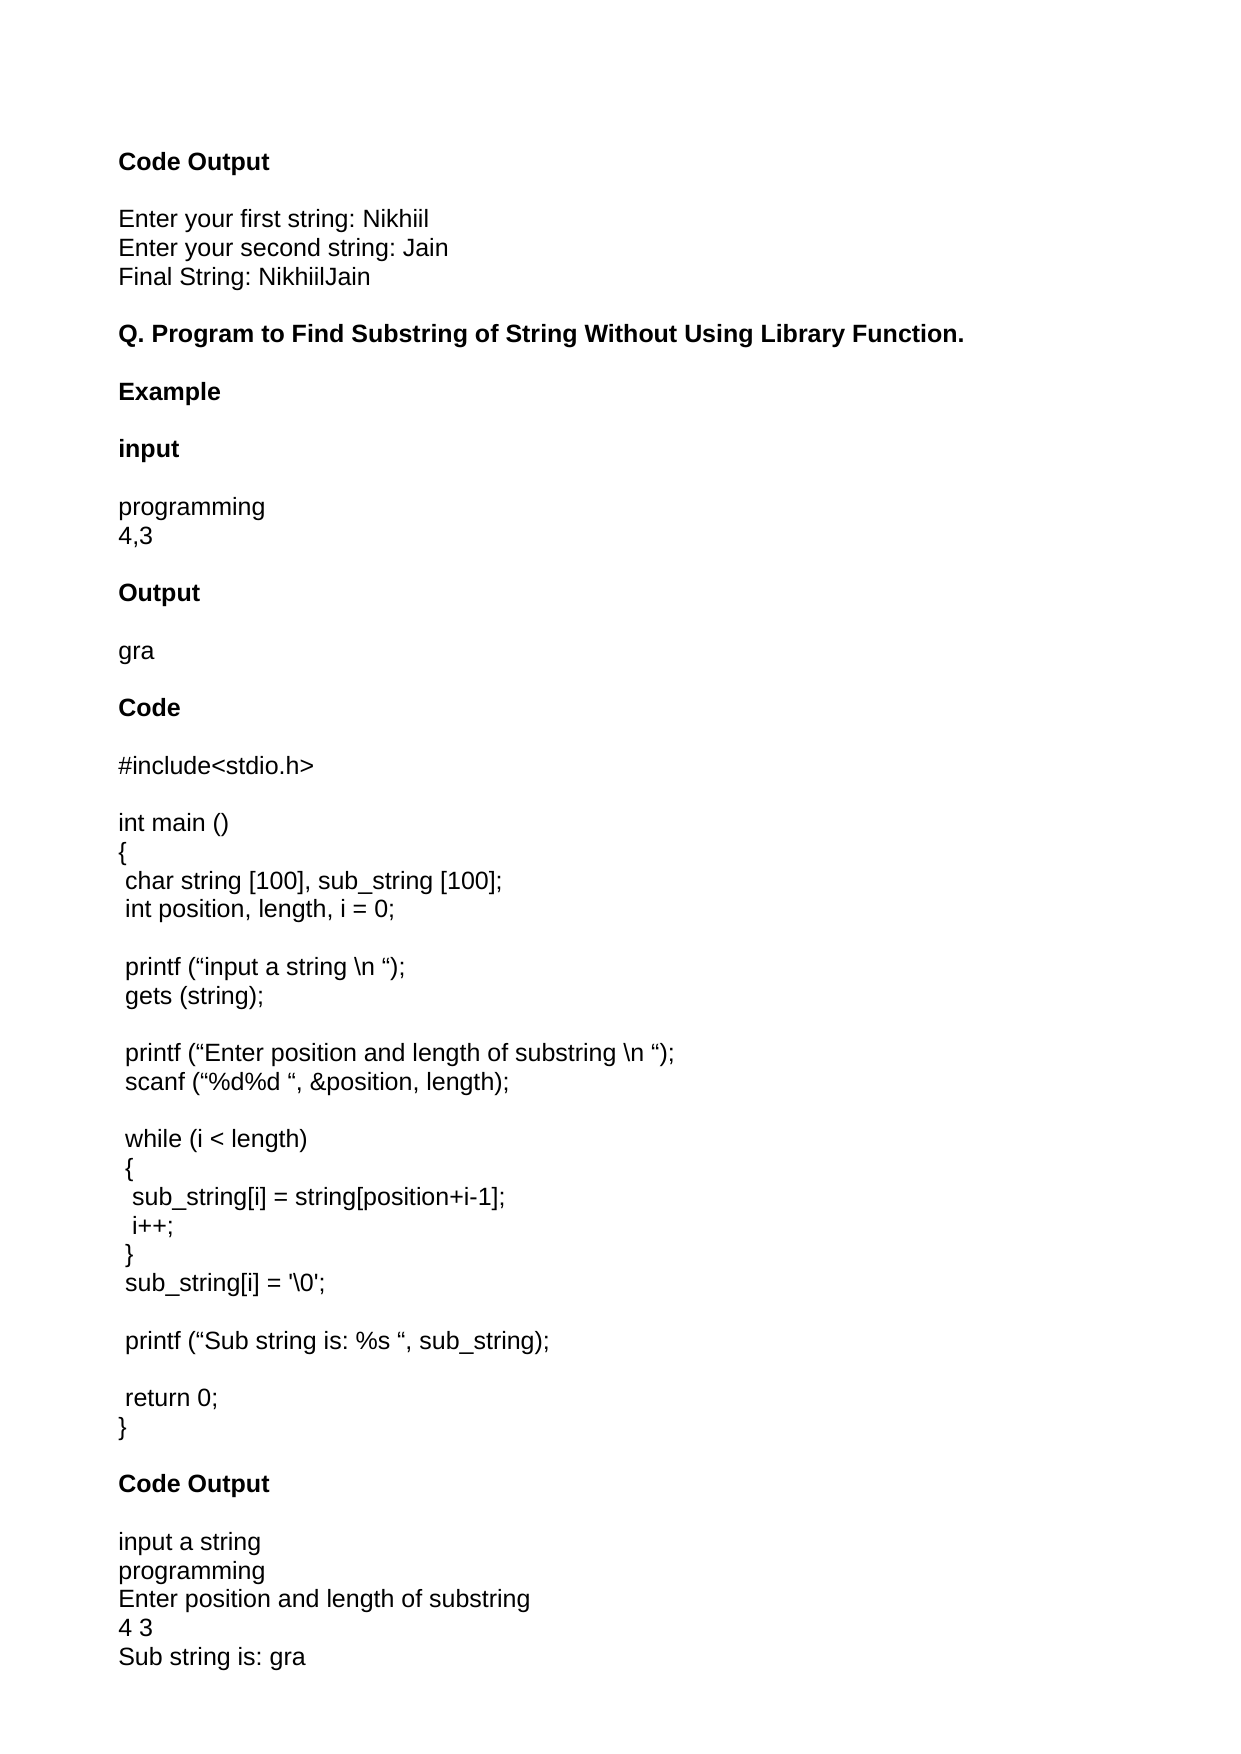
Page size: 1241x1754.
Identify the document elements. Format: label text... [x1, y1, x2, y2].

text 4 3 [118, 1613, 1122, 1642]
text } [118, 1239, 1122, 1268]
text programming [118, 492, 1122, 521]
text 4,3 [118, 521, 1122, 549]
text i++; [118, 1211, 1122, 1239]
text Enter your first string: Nikhiil [118, 204, 1122, 233]
text printf (“Enter position and length of substring \n “); [118, 1038, 1122, 1067]
text Code Output [118, 147, 1122, 176]
text Enter position and length of substring [118, 1584, 1122, 1613]
text programming [118, 1556, 1122, 1584]
text int position, length, i = 0; [118, 894, 1122, 923]
text } [118, 1412, 1122, 1441]
text { [118, 1153, 1122, 1182]
text while (i < length) [118, 1124, 1122, 1153]
text Code Output [118, 1469, 1122, 1498]
text Code [118, 693, 1122, 722]
text { [118, 837, 1122, 866]
text #include<stdio.h> [118, 751, 1122, 779]
text Enter your second string: Jain [118, 233, 1122, 262]
text return 0; [118, 1383, 1122, 1412]
text input a string [118, 1527, 1122, 1556]
text Final String: NikhiilJain [118, 262, 1122, 291]
text int main () [118, 808, 1122, 837]
text printf (“input a string \n “); [118, 952, 1122, 981]
text Example [118, 377, 1122, 406]
text gets (string); [118, 981, 1122, 1009]
text sub_string[i] = '\0'; [118, 1268, 1122, 1297]
text gra [118, 636, 1122, 664]
text Sub string is: gra [118, 1642, 1122, 1671]
text Q. Program to Find Substring of String Without Using Library Function. [118, 319, 1122, 348]
text scanf (“%d%d “, &position, length); [118, 1067, 1122, 1096]
text Output [118, 578, 1122, 607]
text sub_string[i] = string[position+i-1]; [118, 1182, 1122, 1211]
text char string [100], sub_string [100]; [118, 866, 1122, 894]
text printf (“Sub string is: %s “, sub_string); [118, 1326, 1122, 1354]
text input [118, 434, 1122, 463]
